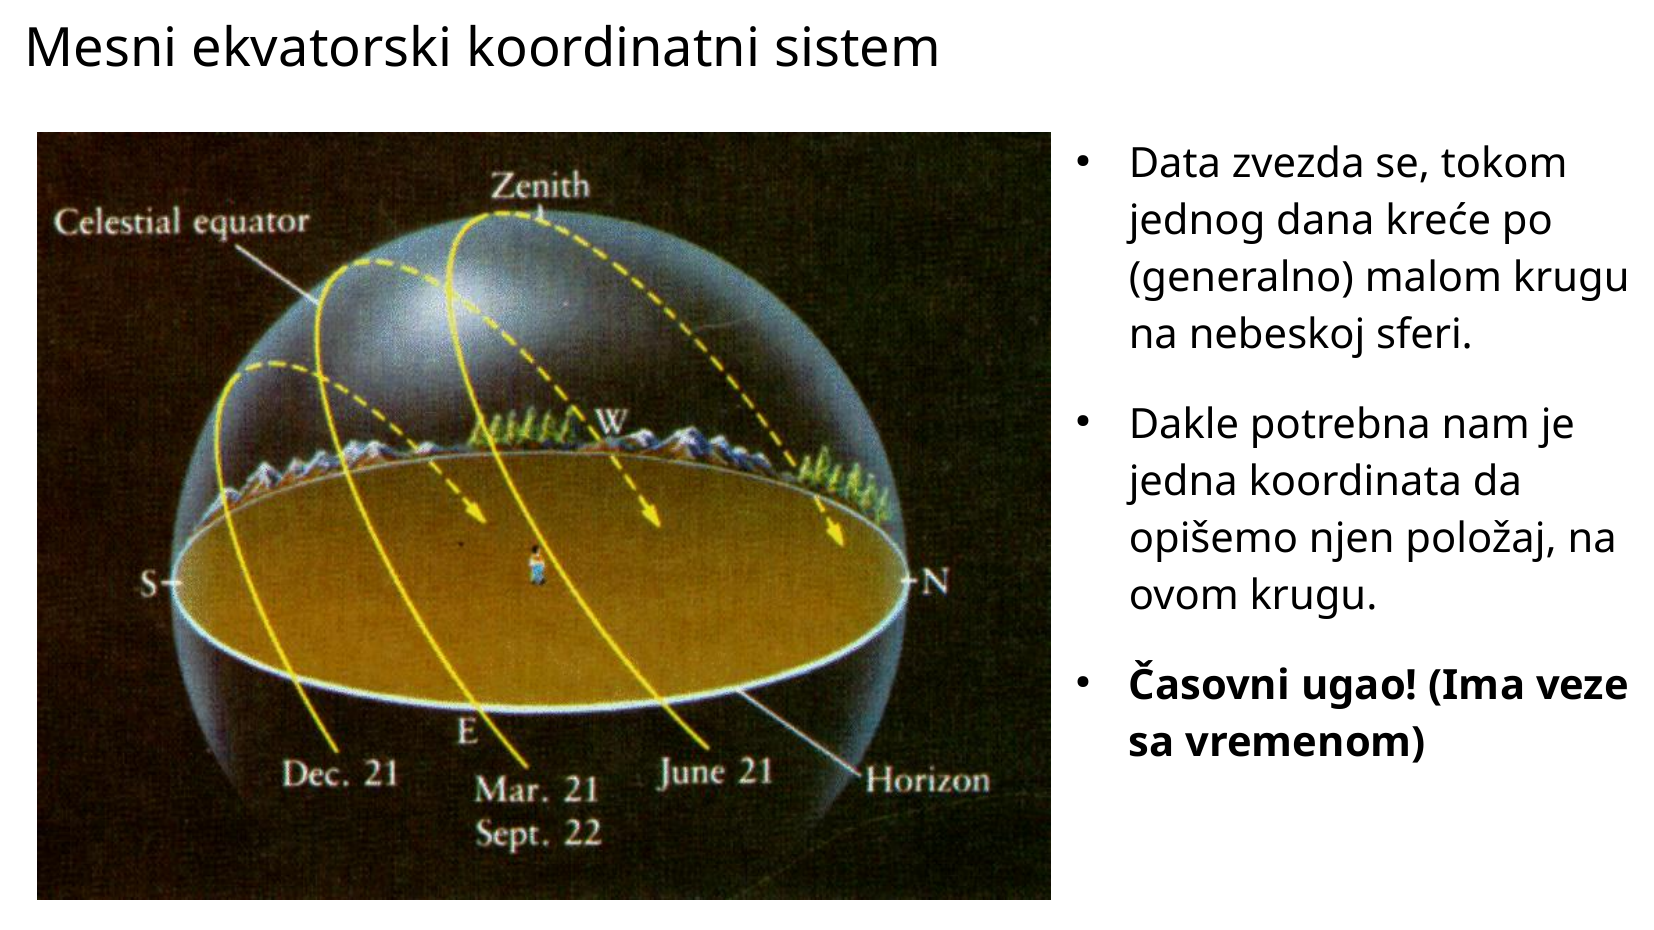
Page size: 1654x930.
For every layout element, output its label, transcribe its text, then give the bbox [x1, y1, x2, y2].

list Data zvezda se, tokom jednog dana kreće po (generalno) malom krugu na nebeskoj sferi. Dakle potrebna nam je jedna koordinata da opišemo njen položaj, na ovom krugu. Časovni ugao! (Ima veze sa vremenom) [1057, 133, 1651, 901]
picture [37, 132, 1051, 901]
title Mesni ekvatorski koordinatni sistem [24, 0, 1612, 95]
